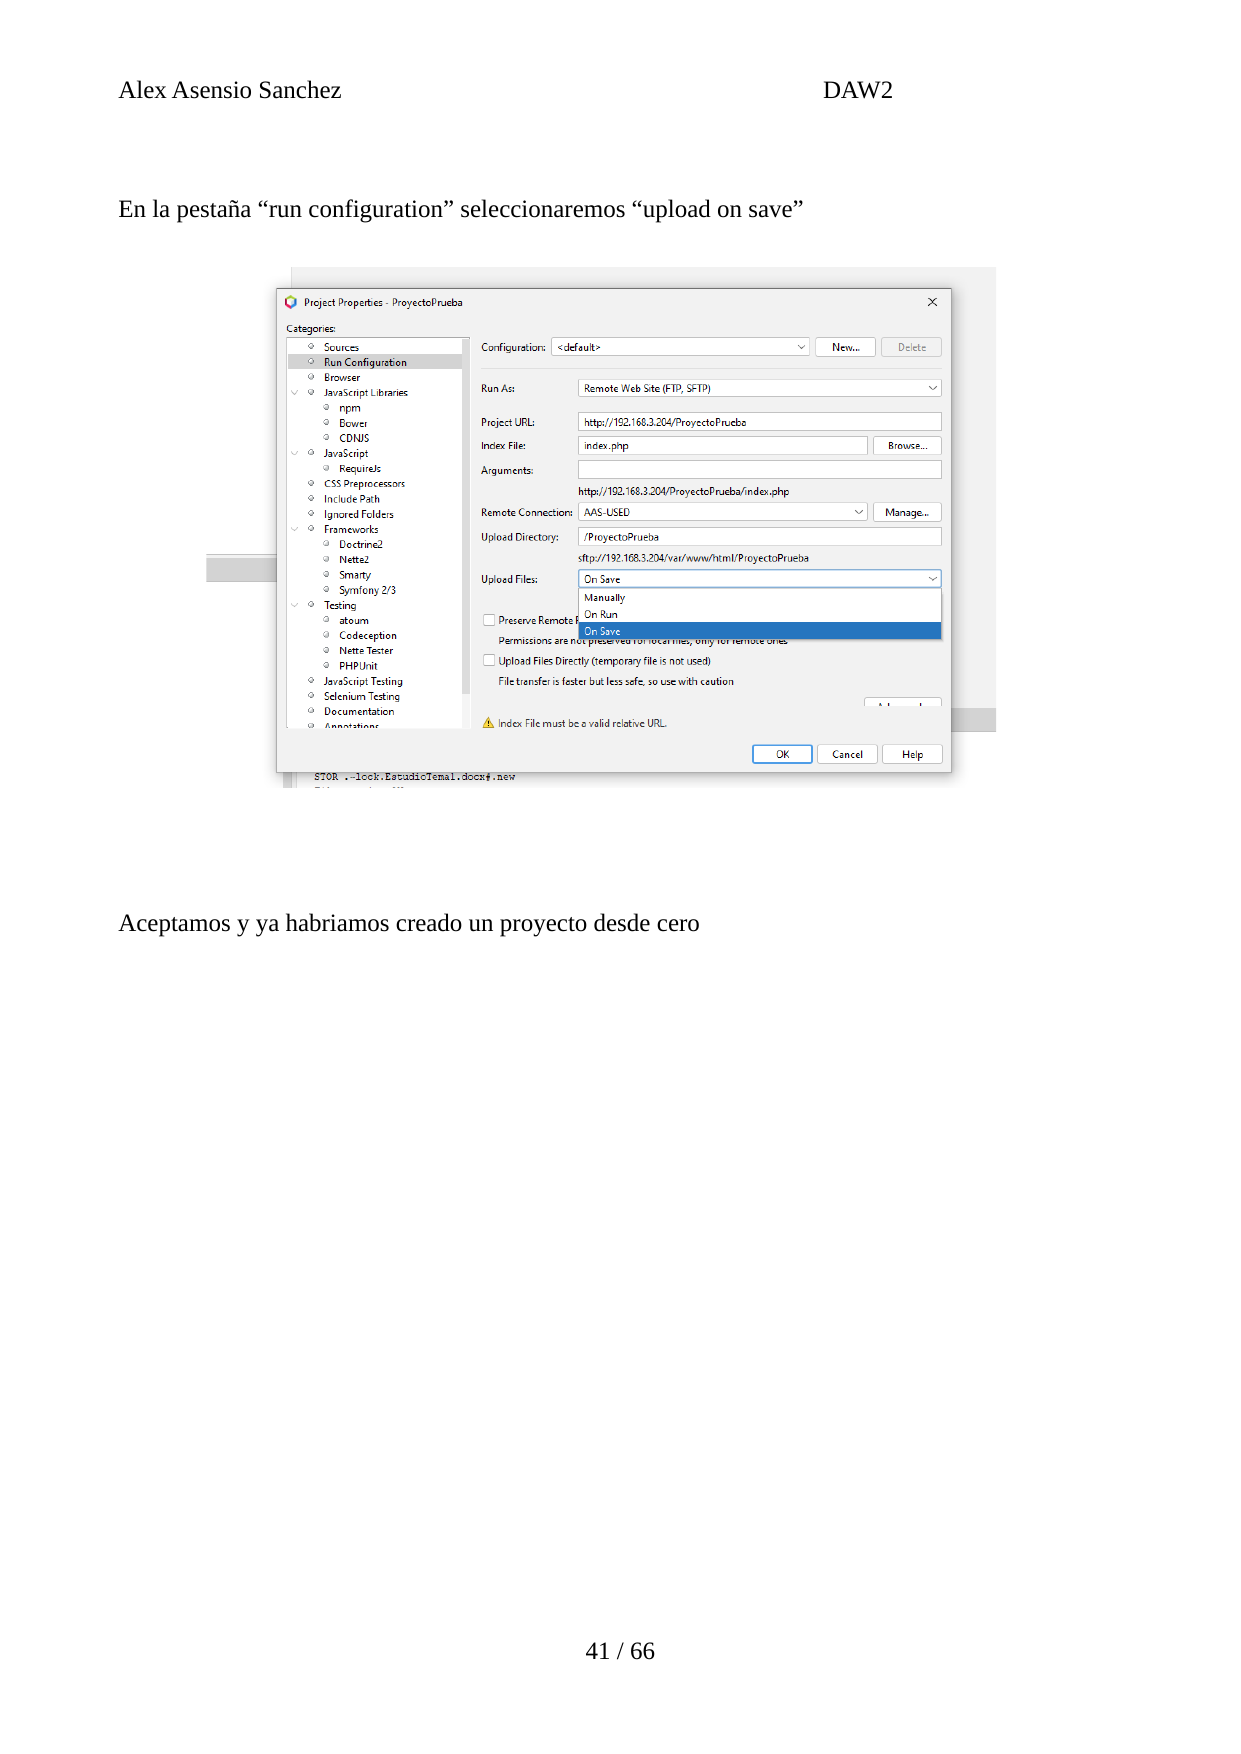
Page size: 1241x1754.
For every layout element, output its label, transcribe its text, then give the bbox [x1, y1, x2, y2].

text En la pestaña “run configuration” seleccionaremos “upload on save” [118, 194, 1122, 223]
text Aceptamos y ya habriamos creado un proyecto desde cero [118, 908, 1122, 937]
